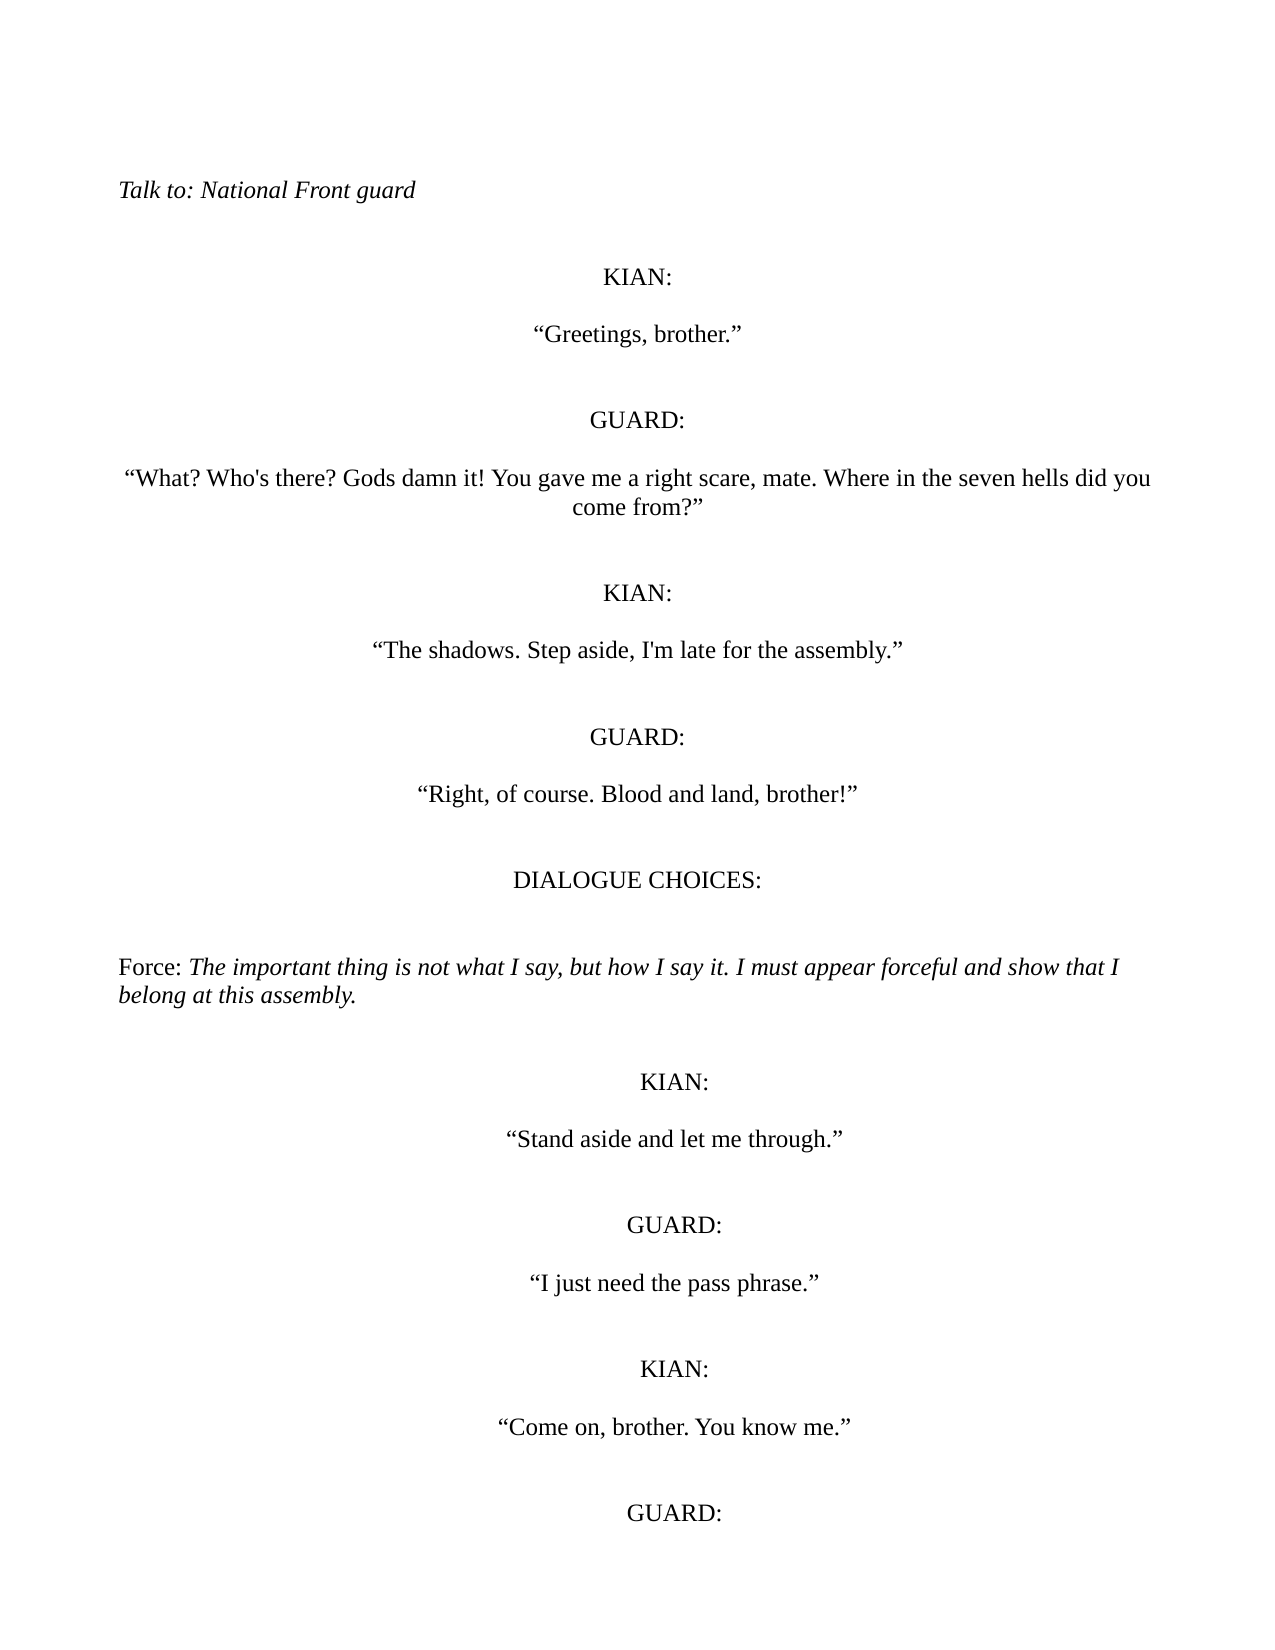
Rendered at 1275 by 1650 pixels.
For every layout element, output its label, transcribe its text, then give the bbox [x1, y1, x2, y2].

text KIAN: [118, 1354, 1157, 1383]
text GUARD: [118, 722, 1157, 751]
text Force: The important thing is not what I say, but how I say it. I must appear forceful and show that I belong at this assembly. [118, 952, 1157, 1009]
text “I just need the pass phrase.” [118, 1268, 1157, 1297]
text Talk to: National Front guard [118, 176, 1157, 204]
text GUARD: [118, 1211, 1157, 1239]
text KIAN: [118, 262, 1157, 291]
text “Right, of course. Blood and land, brother!” [118, 779, 1157, 808]
text DIALOGUE CHOICES: [118, 866, 1157, 894]
text GUARD: [118, 1498, 1157, 1527]
text “What? Who's there? Gods damn it! You gave me a right scare, mate. Where in the seven hells did you come from?” [118, 463, 1157, 521]
text “Come on, brother. You know me.” [118, 1412, 1157, 1441]
text “The shadows. Step aside, I'm late for the assembly.” [118, 607, 1157, 664]
text “Greetings, brother.” [118, 319, 1157, 348]
text GUARD: [118, 406, 1157, 434]
text KIAN: [118, 578, 1157, 607]
text “Stand aside and let me through.” [118, 1124, 1157, 1153]
text KIAN: [118, 1067, 1157, 1096]
